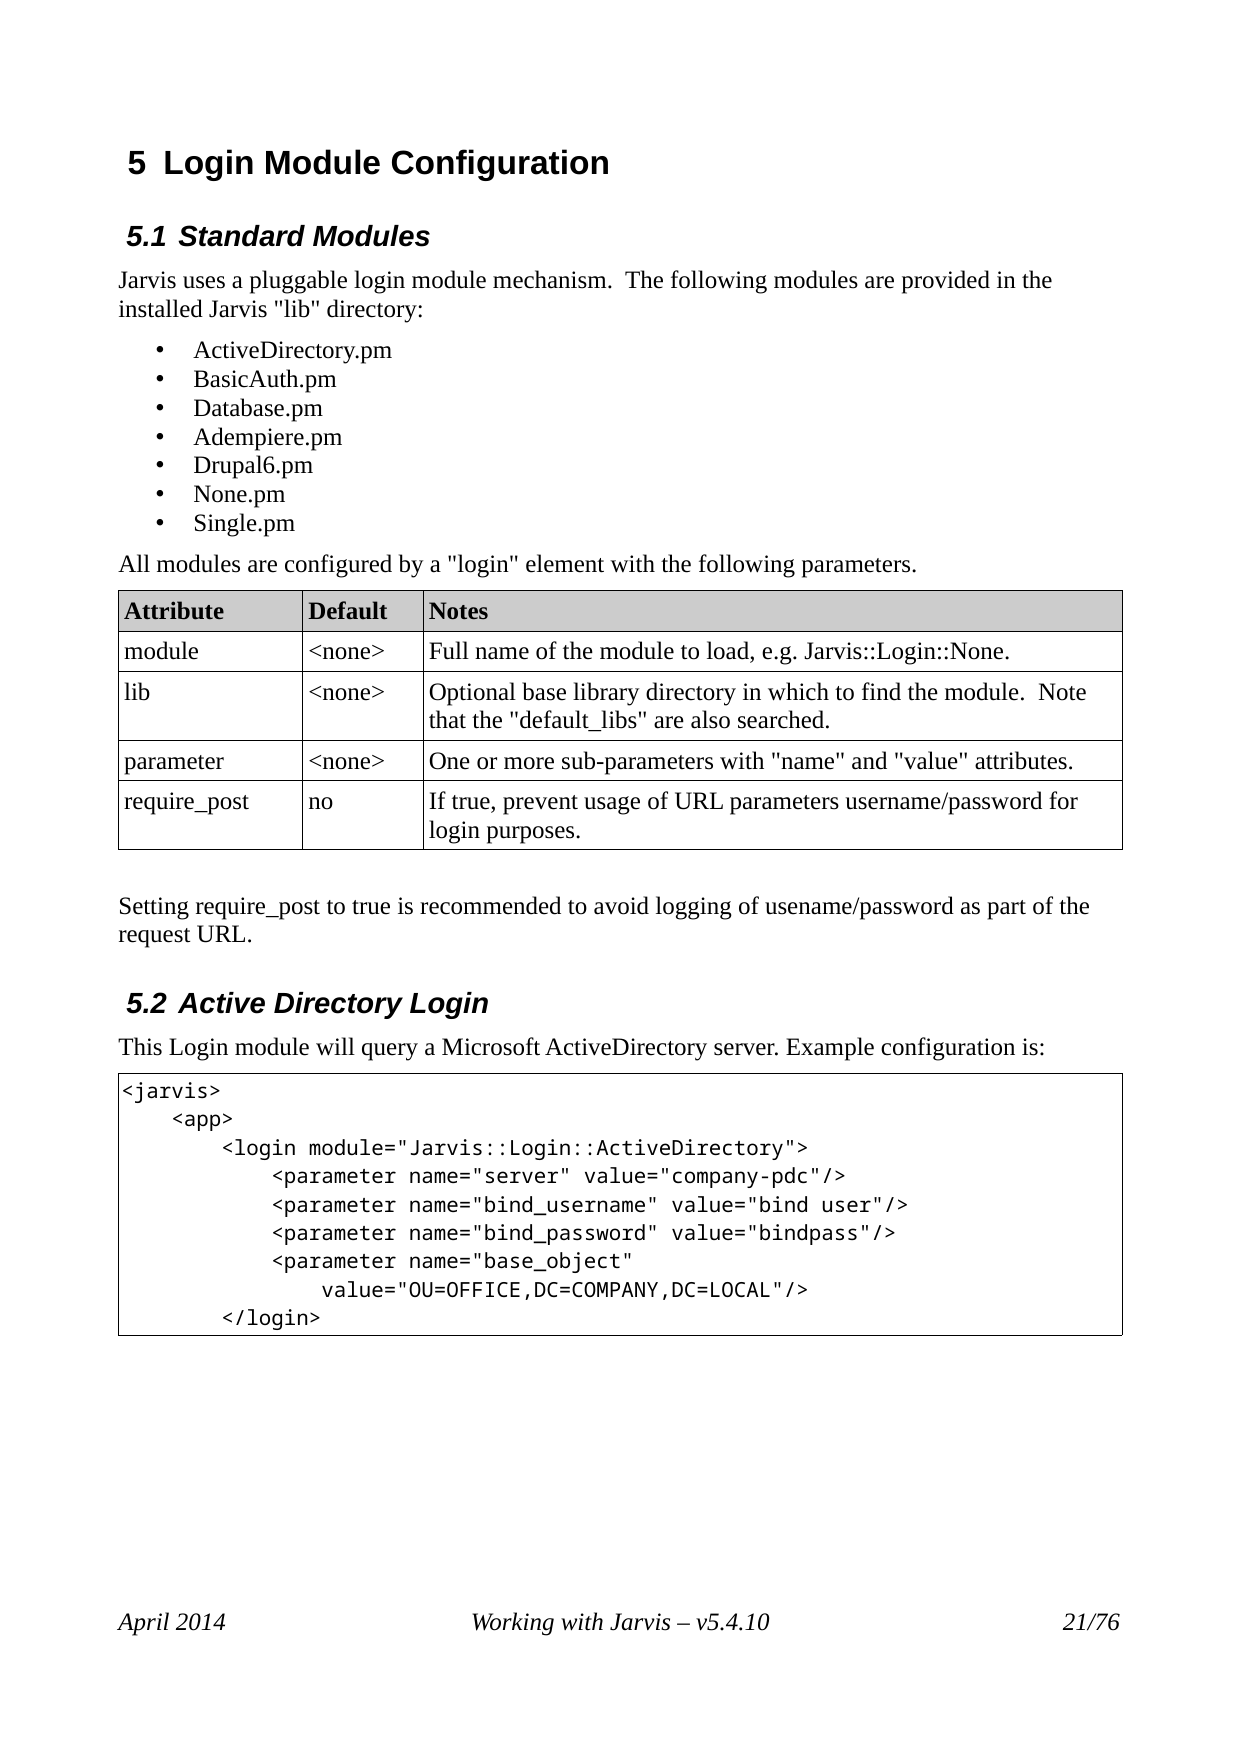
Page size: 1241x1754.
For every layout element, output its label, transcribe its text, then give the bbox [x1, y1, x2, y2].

text <parameter name="base_object" [119, 1244, 1122, 1272]
text This Login module will query a Microsoft ActiveDirectory server. Example configuration is: [118, 1032, 1122, 1061]
table_cell If true, prevent usage of URL parameters username/password for login purposes. [424, 781, 1122, 849]
text Jarvis uses a pluggable login module mechanism. The following modules are provided in the installed Jarvis "lib" directory: [118, 265, 1122, 323]
text <app> [119, 1101, 1122, 1130]
text <jarvis> [119, 1074, 1122, 1101]
table_cell module [119, 632, 302, 671]
text </login> [119, 1301, 1122, 1335]
table_cell <none> [303, 632, 423, 671]
list ActiveDirectory.pm [156, 335, 1122, 364]
subtitle Active Directory Login [118, 986, 1122, 1019]
list Drupal6.pm [156, 450, 1122, 479]
table_cell Optional base library directory in which to find the module. Note that the "default_libs" are also searched. [424, 672, 1122, 740]
list Single.pm [156, 508, 1122, 537]
text <parameter name="server" value="company-pdc"/> [119, 1158, 1122, 1187]
table_cell Full name of the module to load, e.g. Jarvis::Login::None. [424, 632, 1122, 671]
list Adempiere.pm [156, 422, 1122, 450]
table_cell no [303, 781, 423, 849]
table_cell lib [119, 672, 302, 740]
table_cell <none> [303, 741, 423, 780]
subtitle Standard Modules [118, 219, 1122, 253]
text <login module="Jarvis::Login::ActiveDirectory"> [119, 1130, 1122, 1158]
table_cell parameter [119, 741, 302, 780]
table_cell require_post [119, 781, 302, 849]
subtitle Login Module Configuration [118, 143, 1122, 182]
text Setting require_post to true is recommended to avoid logging of usename/password as part of the request URL. [118, 891, 1122, 948]
list BasicAuth.pm [156, 364, 1122, 393]
text All modules are configured by a "login" element with the following parameters. [118, 549, 1122, 578]
table_cell One or more sub-parameters with "name" and "value" attributes. [424, 741, 1122, 780]
table_header Attribute [119, 591, 302, 631]
table_cell <none> [303, 672, 423, 740]
text value="OU=OFFICE,DC=COMPANY,DC=LOCAL"/> [119, 1272, 1122, 1301]
text <parameter name="bind_username" value="bind user"/> [119, 1187, 1122, 1215]
table_header Notes [424, 591, 1122, 631]
table_header Default [303, 591, 423, 631]
list Database.pm [156, 393, 1122, 422]
list None.pm [156, 479, 1122, 508]
text <parameter name="bind_password" value="bindpass"/> [119, 1215, 1122, 1244]
